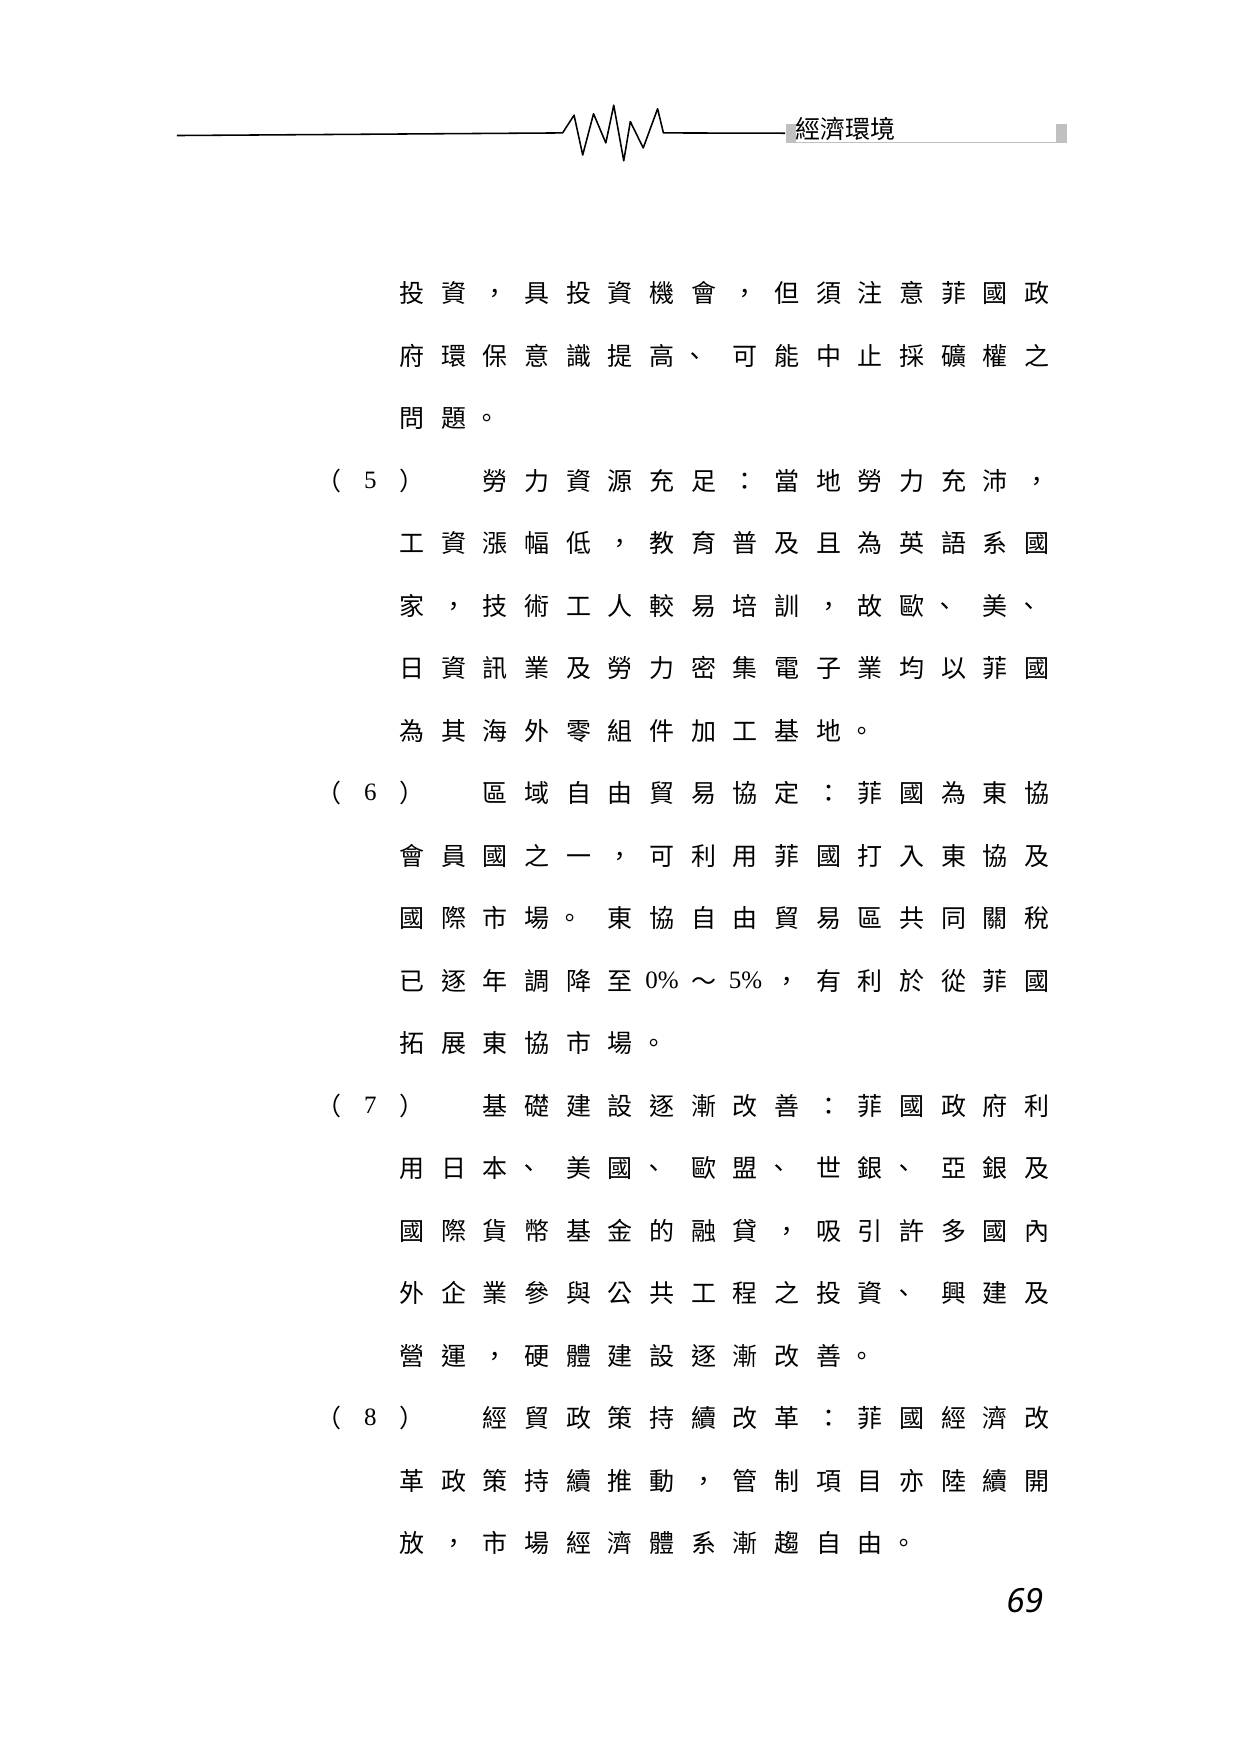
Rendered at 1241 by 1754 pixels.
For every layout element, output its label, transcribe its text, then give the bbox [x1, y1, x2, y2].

text 投資，具投資機會，但須注意菲國政府環保意識提高、可能中止採礦權之問題。 [306, 250, 1058, 438]
text （7） 基礎建設逐漸改善：菲國政府利用日本、美國、歐盟、世銀、亞銀及國際貨幣基金的融貸，吸引許多國內外企業參與公共工程之投資、興建及營運，硬體建設逐漸改善。 [306, 1063, 1058, 1375]
text （5） 勞力資源充足：當地勞力充沛，工資漲幅低，教育普及且為英語系國家，技術工人較易培訓，故歐、美、日資訊業及勞力密集電子業均以菲國為其海外零組件加工基地。 [306, 438, 1058, 750]
text （6） 區域自由貿易協定：菲國為東協會員國之一，可利用菲國打入東協及國際市場。東協自由貿易區共同關稅已逐年調降至0%～5%，有利於從菲國拓展東協市場。 [306, 750, 1058, 1063]
text （8） 經貿政策持續改革：菲國經濟改革政策持續推動，管制項目亦陸續開放，市場經濟體系漸趨自由。 [306, 1375, 1058, 1563]
